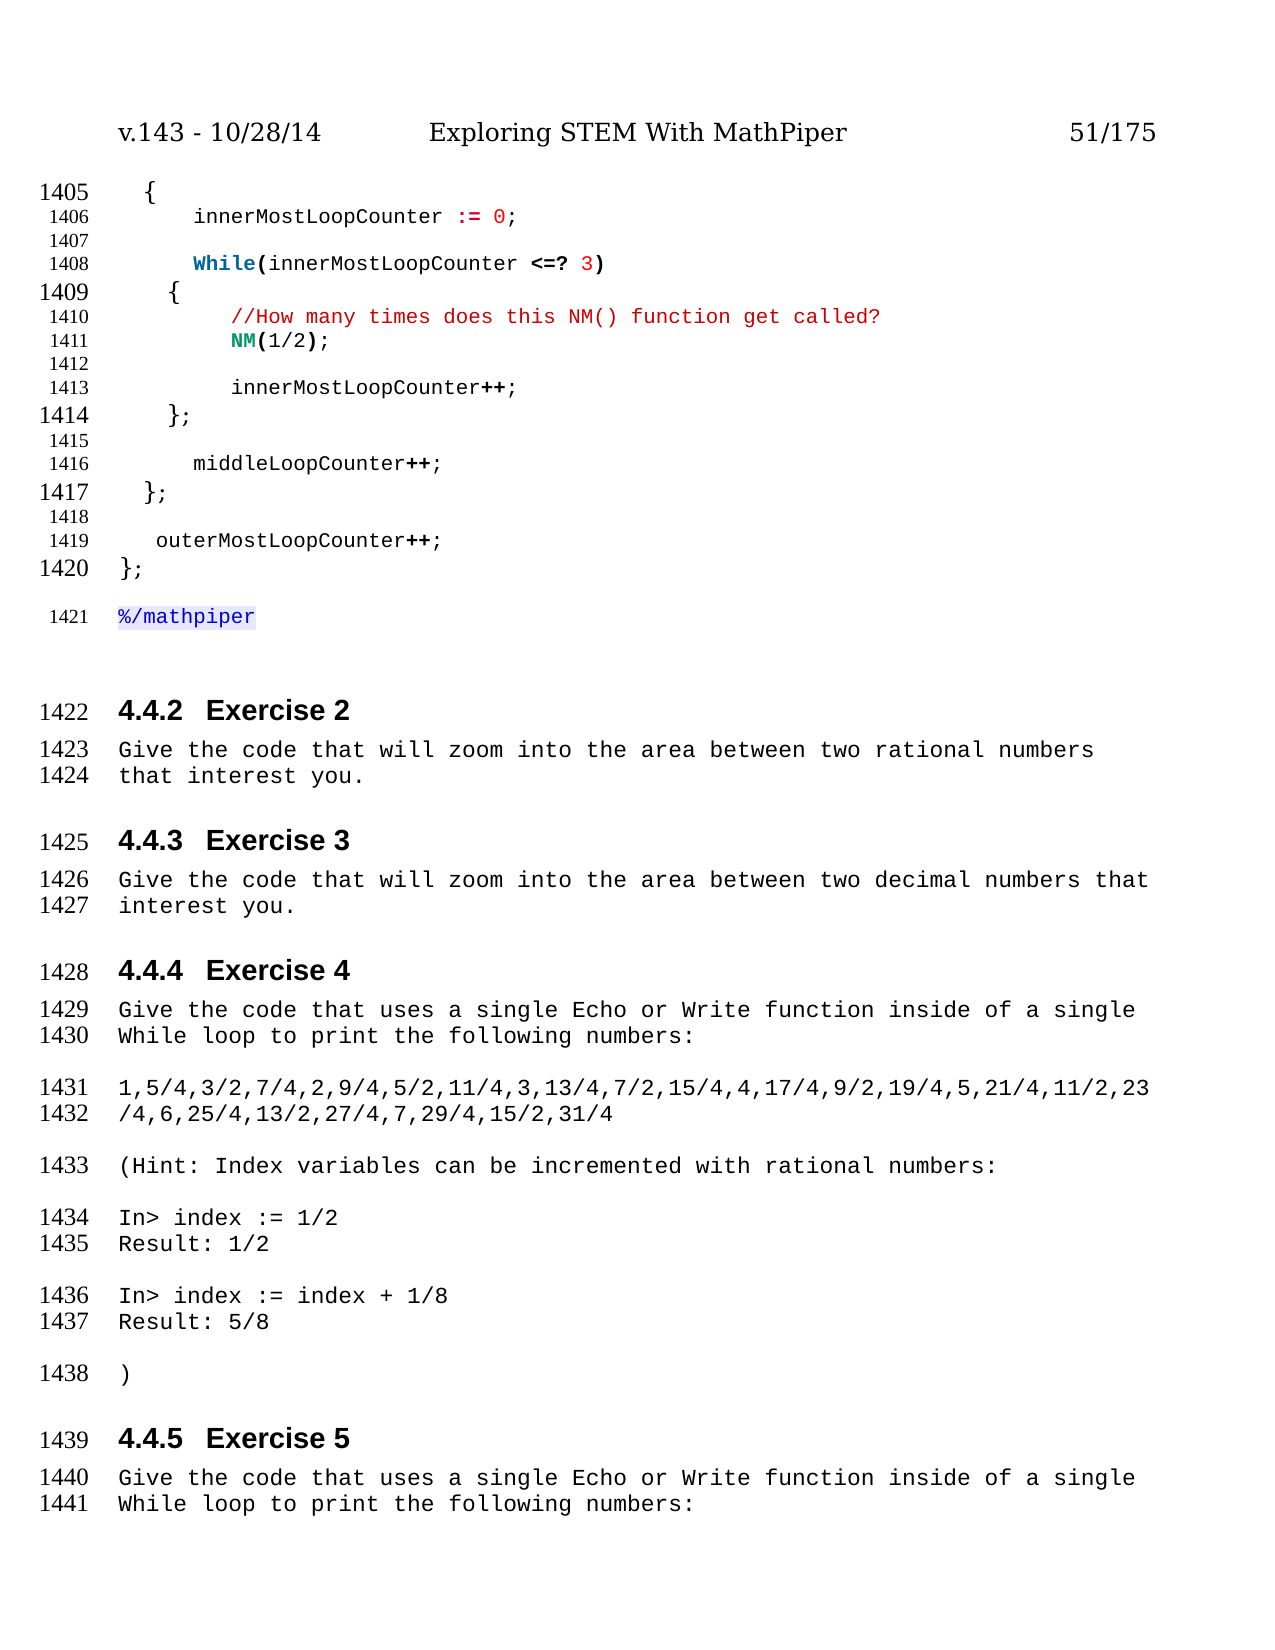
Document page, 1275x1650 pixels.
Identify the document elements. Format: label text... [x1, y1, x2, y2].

subtitle Exercise 2 [118, 692, 1157, 726]
text //How many times does this NM() function get called? [118, 306, 1157, 330]
text Result: 1/2 [118, 1232, 1157, 1258]
text Give the code that will zoom into the area between two decimal numbers that interest you. [118, 868, 1157, 920]
text While(innerMostLoopCounter <=? 3) [118, 253, 1157, 277]
text Give the code that uses a single Echo or Write function inside of a single While loop to print the following numbers: [118, 999, 1157, 1051]
text innerMostLoopCounter := 0; [118, 206, 1157, 229]
text %/mathpiper [118, 606, 1157, 630]
subtitle Exercise 3 [118, 823, 1157, 856]
text }; [118, 553, 1157, 583]
text 1,5/4,3/2,7/4,2,9/4,5/2,11/4,3,13/4,7/2,15/4,4,17/4,9/2,19/4,5,21/4,11/2,23/4,6,25/4,13/2,27/4,7,29/4,15/2,31/4 [118, 1077, 1157, 1128]
text }; [118, 477, 1157, 506]
text { [118, 177, 1157, 206]
text Give the code that will zoom into the area between two rational numbers that interest you. [118, 738, 1157, 790]
subtitle Exercise 5 [118, 1421, 1157, 1454]
text { [118, 277, 1157, 306]
text }; [118, 401, 1157, 430]
text NM(1/2); [118, 330, 1157, 353]
text (Hint: Index variables can be incremented with rational numbers: [118, 1154, 1157, 1180]
text outerMostLoopCounter++; [118, 530, 1157, 553]
text In> index := index + 1/8 [118, 1284, 1157, 1310]
text Result: 5/8 [118, 1310, 1157, 1336]
text middleLoopCounter++; [118, 453, 1157, 477]
subtitle Exercise 4 [118, 953, 1157, 987]
text ) [118, 1362, 1157, 1388]
text In> index := 1/2 [118, 1206, 1157, 1232]
text innerMostLoopCounter++; [118, 377, 1157, 401]
text Give the code that uses a single Echo or Write function inside of a single While loop to print the following numbers: [118, 1466, 1157, 1518]
